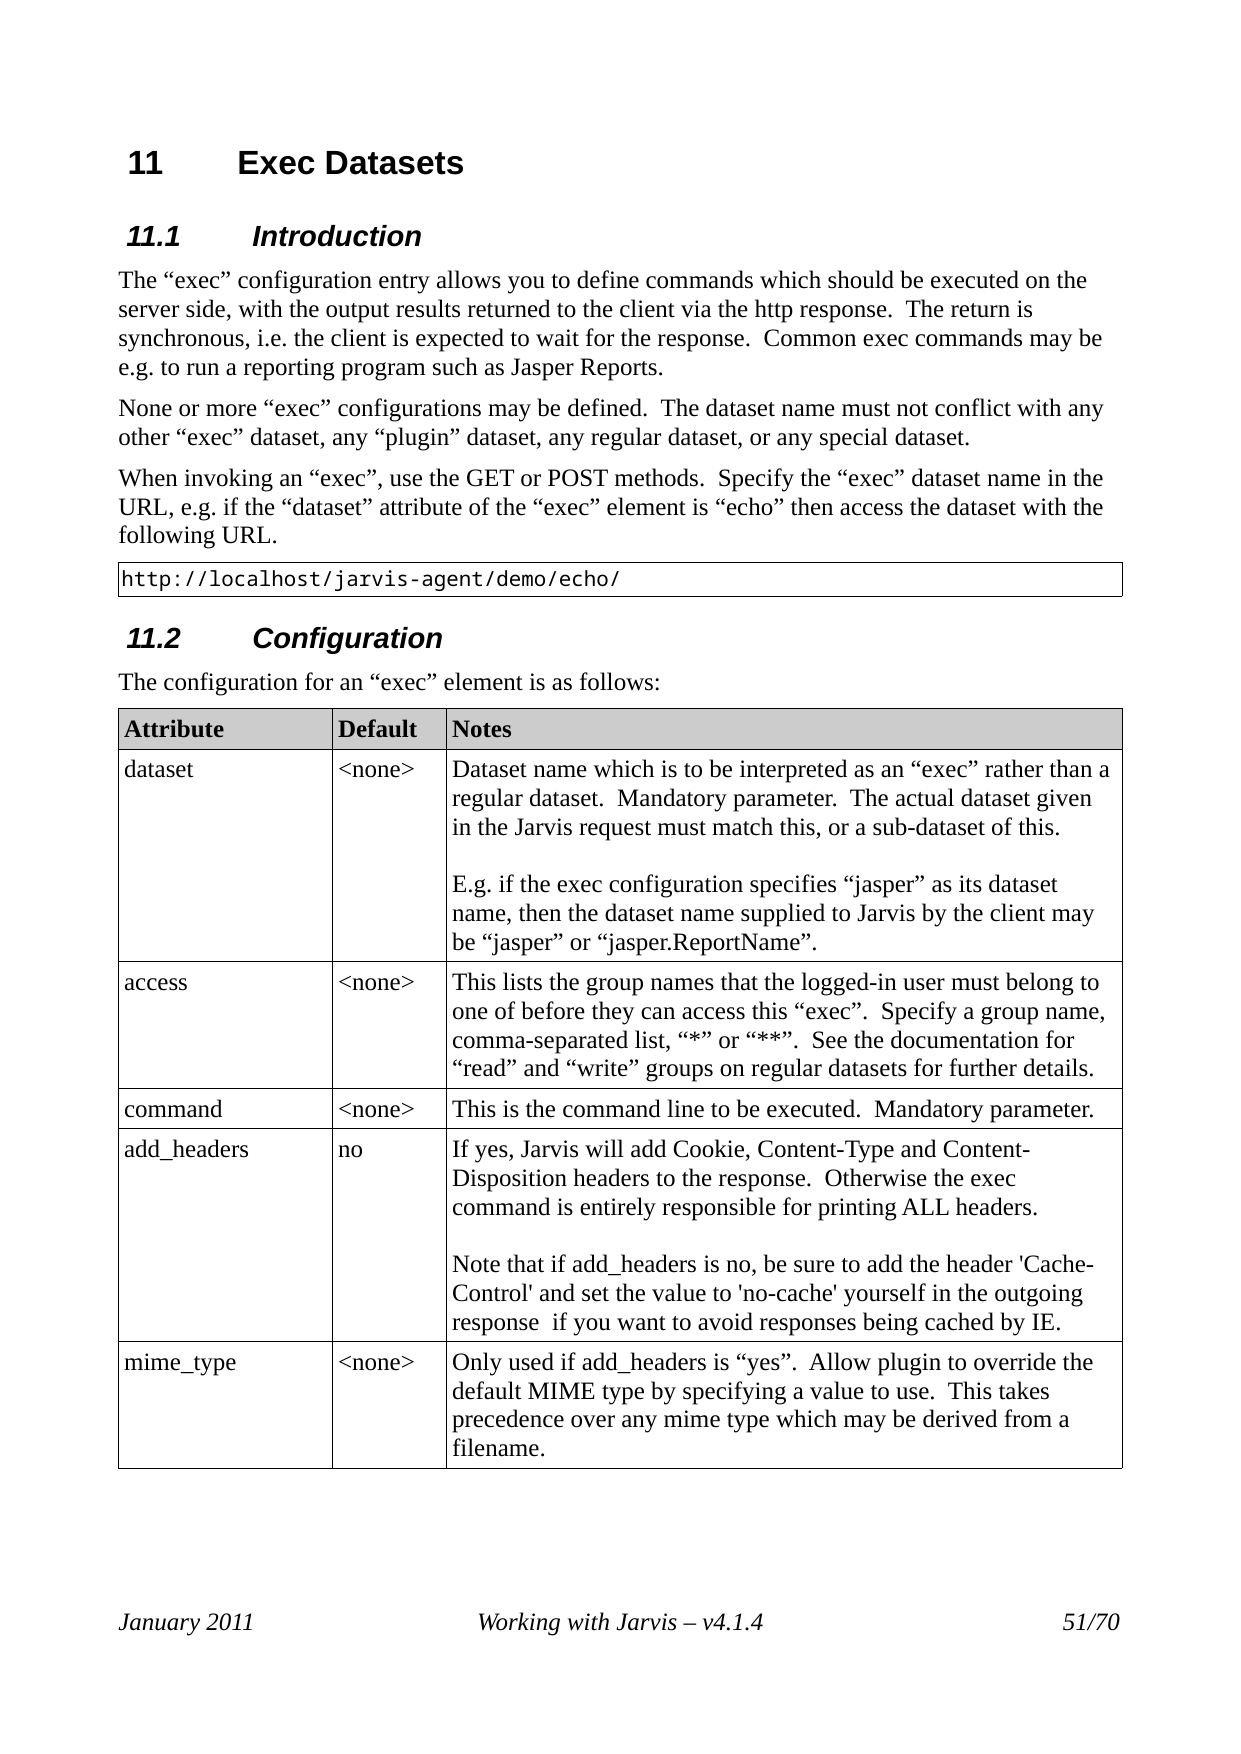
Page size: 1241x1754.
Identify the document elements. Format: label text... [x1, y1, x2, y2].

table_header Notes [447, 709, 1122, 749]
subtitle Introduction [118, 219, 1122, 253]
table_header Default [333, 709, 446, 749]
table_cell This lists the group names that the logged-in user must belong to one of before they can access this “exec”. Specify a group name, comma-separated list, “*” or “**”. See the documentation for “read” and “write” groups on regular datasets for further details. [447, 962, 1122, 1088]
table_cell <none> [333, 750, 446, 961]
text http://localhost/jarvis-agent/demo/echo/ [119, 563, 1122, 596]
table_cell Only used if add_headers is “yes”. Allow plugin to override the default MIME type by specifying a value to use. This takes precedence over any mime type which may be derived from a filename. [447, 1342, 1122, 1468]
table_cell no [333, 1129, 446, 1341]
table_cell <none> [333, 1089, 446, 1128]
table_cell This is the command line to be executed. Mandatory parameter. [447, 1089, 1122, 1128]
table_cell Dataset name which is to be interpreted as an “exec” rather than a regular dataset. Mandatory parameter. The actual dataset given in the Jarvis request must match this, or a sub-dataset of this. E.g. if the exec configuration specifies “jasper” as its dataset name, then the dataset name supplied to Jarvis by the client may be “jasper” or “jasper.ReportName”. [447, 750, 1122, 961]
text The “exec” configuration entry allows you to define commands which should be executed on the server side, with the output results returned to the client via the http response. The return is synchronous, i.e. the client is expected to wait for the response. Common exec commands may be e.g. to run a reporting program such as Jasper Reports. [118, 265, 1122, 380]
table_cell <none> [333, 1342, 446, 1468]
table_cell mime_type [119, 1342, 332, 1468]
table_header Attribute [119, 709, 332, 749]
subtitle Exec Datasets [118, 143, 1122, 182]
text None or more “exec” configurations may be defined. The dataset name must not conflict with any other “exec” dataset, any “plugin” dataset, any regular dataset, or any special dataset. [118, 393, 1122, 450]
text The configuration for an “exec” element is as follows: [118, 667, 1122, 696]
table_cell If yes, Jarvis will add Cookie, Content-Type and Content-Disposition headers to the response. Otherwise the exec command is entirely responsible for printing ALL headers. Note that if add_headers is no, be sure to add the header 'Cache-Control' and set the value to 'no-cache' yourself in the outgoing response if you want to avoid responses being cached by IE. [447, 1129, 1122, 1341]
table_cell add_headers [119, 1129, 332, 1341]
table_cell access [119, 962, 332, 1088]
table_cell command [119, 1089, 332, 1128]
text When invoking an “exec”, use the GET or POST methods. Specify the “exec” dataset name in the URL, e.g. if the “dataset” attribute of the “exec” element is “echo” then access the dataset with the following URL. [118, 463, 1122, 549]
subtitle Configuration [118, 621, 1122, 654]
table_cell dataset [119, 750, 332, 961]
table_cell <none> [333, 962, 446, 1088]
